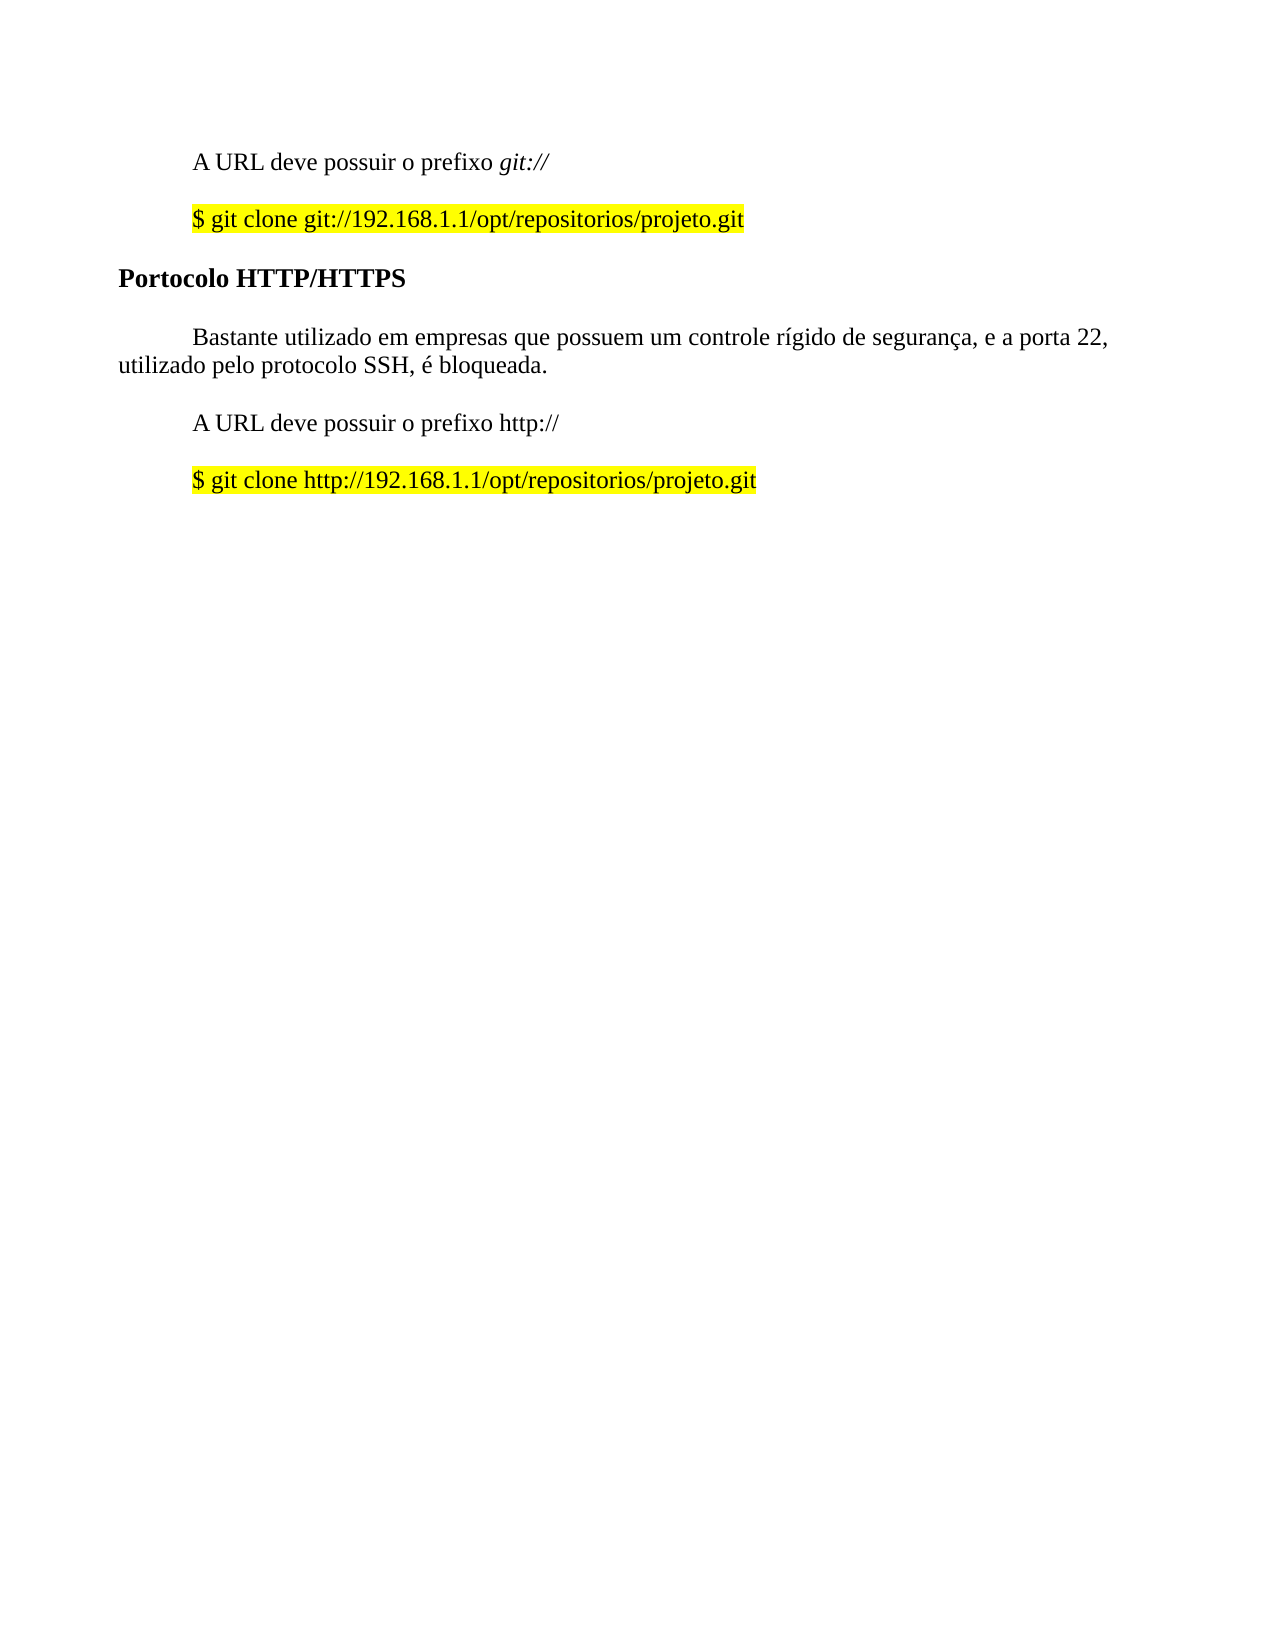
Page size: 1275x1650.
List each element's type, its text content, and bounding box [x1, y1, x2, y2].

text A URL deve possuir o prefixo http:// [118, 408, 1157, 437]
text Portocolo HTTP/HTTPS [118, 262, 1157, 293]
text A URL deve possuir o prefixo git:// [118, 147, 1157, 176]
text Bastante utilizado em empresas que possuem um controle rígido de segurança, e a porta 22, utilizado pelo protocolo SSH, é bloqueada. [118, 322, 1157, 379]
text $ git clone http://192.168.1.1/opt/repositorios/projeto.git [118, 466, 1157, 494]
text $ git clone git://192.168.1.1/opt/repositorios/projeto.git [118, 204, 1157, 233]
